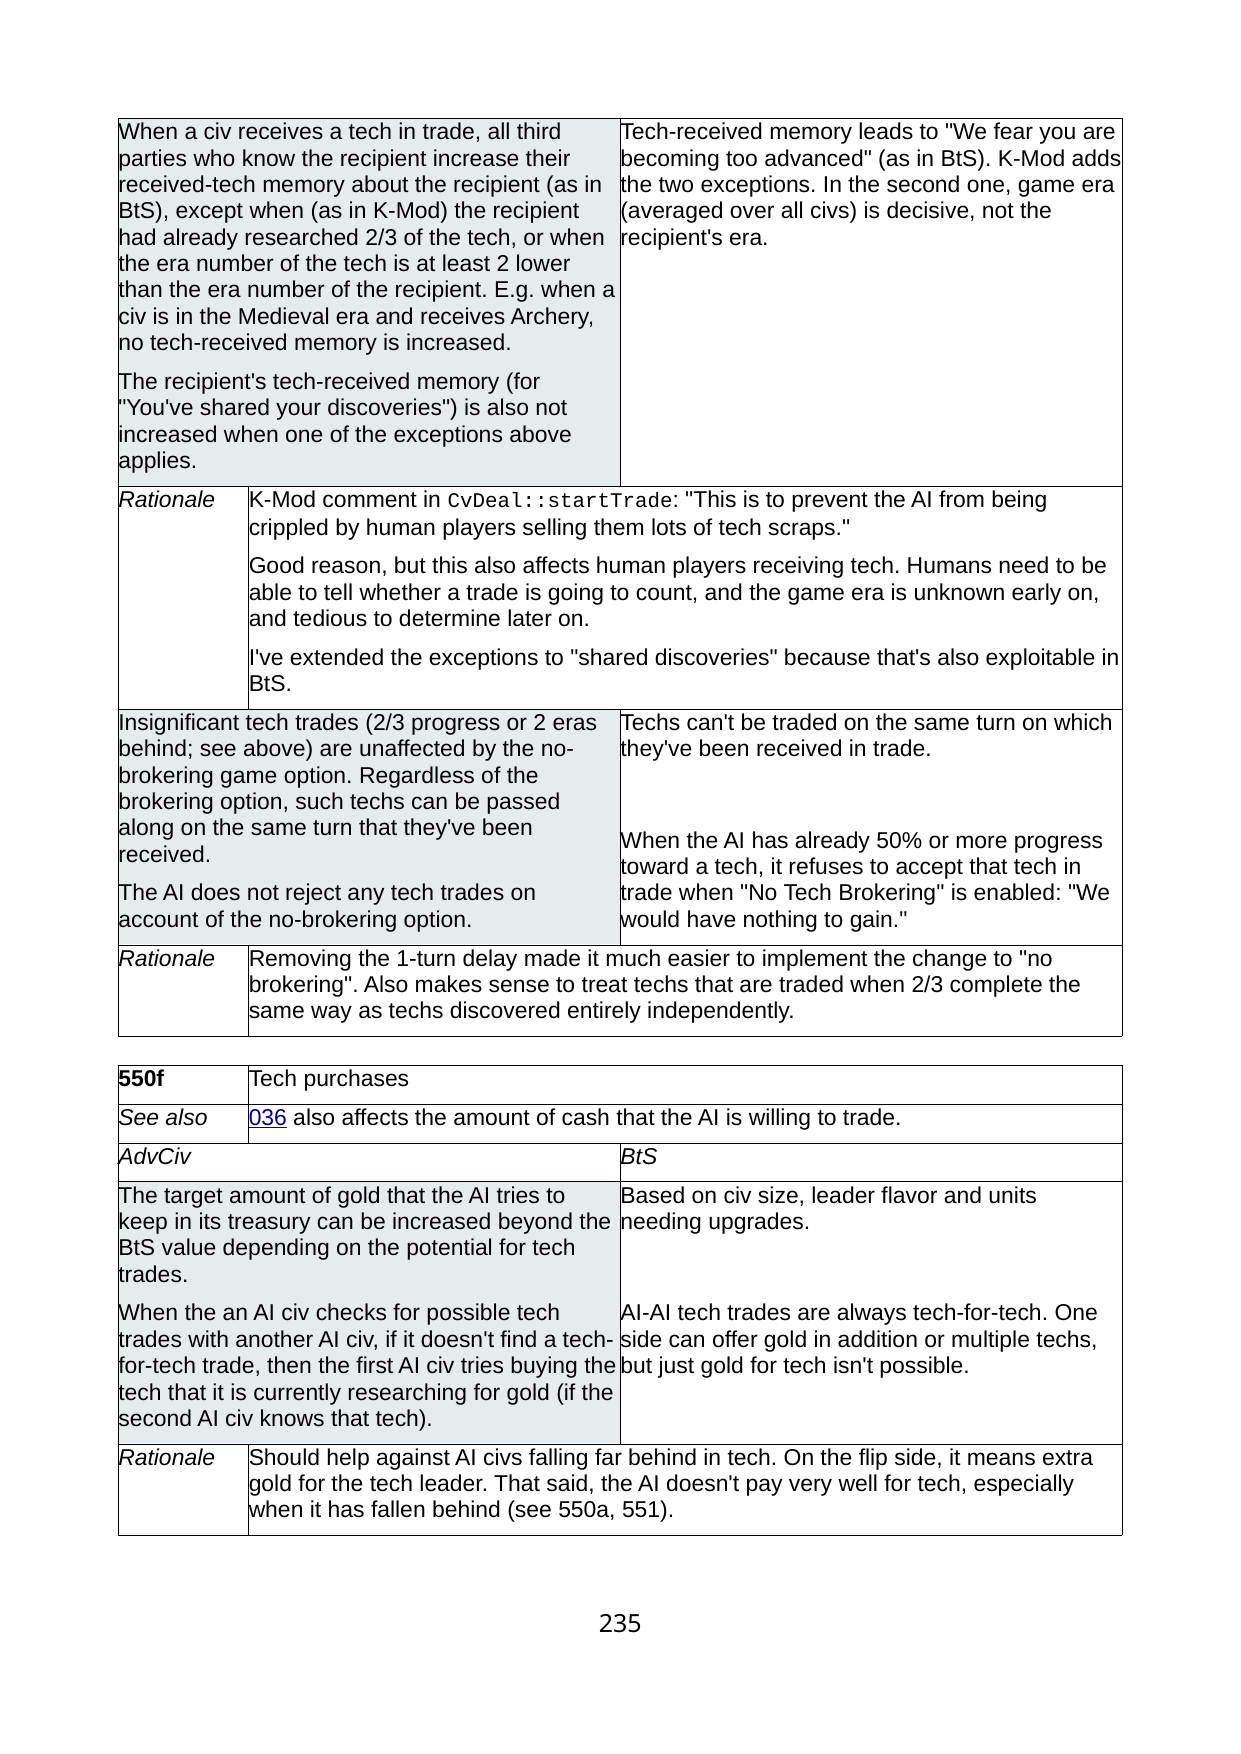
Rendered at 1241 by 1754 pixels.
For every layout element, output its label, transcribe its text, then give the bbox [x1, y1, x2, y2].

table_cell Insignificant tech trades (2/3 progress or 2 eras behind; see above) are unaffected by the no-brokering game option. Regardless of the brokering option, such techs can be passed along on the same turn that they've been received. The AI does not reject any tech trades on account of the no-brokering option. [119, 710, 620, 944]
table_cell Rationale [119, 946, 248, 1036]
table_cell Based on civ size, leader flavor and units needing upgrades. AI-AI tech trades are always tech-for-tech. One side can offer gold in addition or multiple techs, but just gold for tech isn't possible. [621, 1182, 1122, 1443]
table_header Tech purchases [249, 1066, 1122, 1104]
table_cell Rationale [119, 1445, 248, 1535]
table_cell Should help against AI civs falling far behind in tech. On the flip side, it means extra gold for the tech leader. That said, the AI doesn't pay very well for tech, especially when it has fallen behind (see 550a, 551). [249, 1445, 1122, 1535]
table_cell 036 also affects the amount of cash that the AI is willing to trade. [249, 1105, 1122, 1143]
table_cell See also [119, 1105, 248, 1143]
table_cell Techs can't be traded on the same turn on which they've been received in trade. When the AI has already 50% or more progress toward a tech, it refuses to accept that tech in trade when "No Tech Brokering" is enabled: "We would have nothing to gain." [621, 710, 1122, 944]
table_header 550f [119, 1066, 248, 1104]
table_cell The target amount of gold that the AI tries to keep in its treasury can be increased beyond the BtS value depending on the potential for tech trades. When the an AI civ checks for possible tech trades with another AI civ, if it doesn't find a tech-for-tech trade, then the first AI civ tries buying the tech that it is currently researching for gold (if the second AI civ knows that tech). [119, 1182, 620, 1443]
table_cell Tech-received memory leads to "We fear you are becoming too advanced" (as in BtS). K-Mod adds the two exceptions. In the second one, game era (averaged over all civs) is decisive, not the recipient's era. [621, 119, 1122, 486]
table_cell K-Mod comment in CvDeal::startTrade: "This is to prevent the AI from being crippled by human players selling them lots of tech scraps." Good reason, but this also affects human players receiving tech. Humans need to be able to tell whether a trade is going to count, and the game era is unknown early on, and tedious to determine later on. I've extended the exceptions to "shared discoveries" because that's also exploitable in BtS. [249, 487, 1122, 709]
table_cell Rationale [119, 487, 248, 709]
table_cell Removing the 1-turn delay made it much easier to implement the change to "no brokering". Also makes sense to treat techs that are traded when 2/3 complete the same way as techs discovered entirely independently. [249, 946, 1122, 1036]
table_cell BtS [621, 1144, 1122, 1181]
table_cell When a civ receives a tech in trade, all third parties who know the recipient increase their received-tech memory about the recipient (as in BtS), except when (as in K-Mod) the recipient had already researched 2/3 of the tech, or when the era number of the tech is at least 2 lower than the era number of the recipient. E.g. when a civ is in the Medieval era and receives Archery, no tech-received memory is increased. The recipient's tech-received memory (for "You've shared your discoveries") is also not increased when one of the exceptions above applies. [119, 119, 620, 486]
table_cell AdvCiv [119, 1144, 620, 1181]
